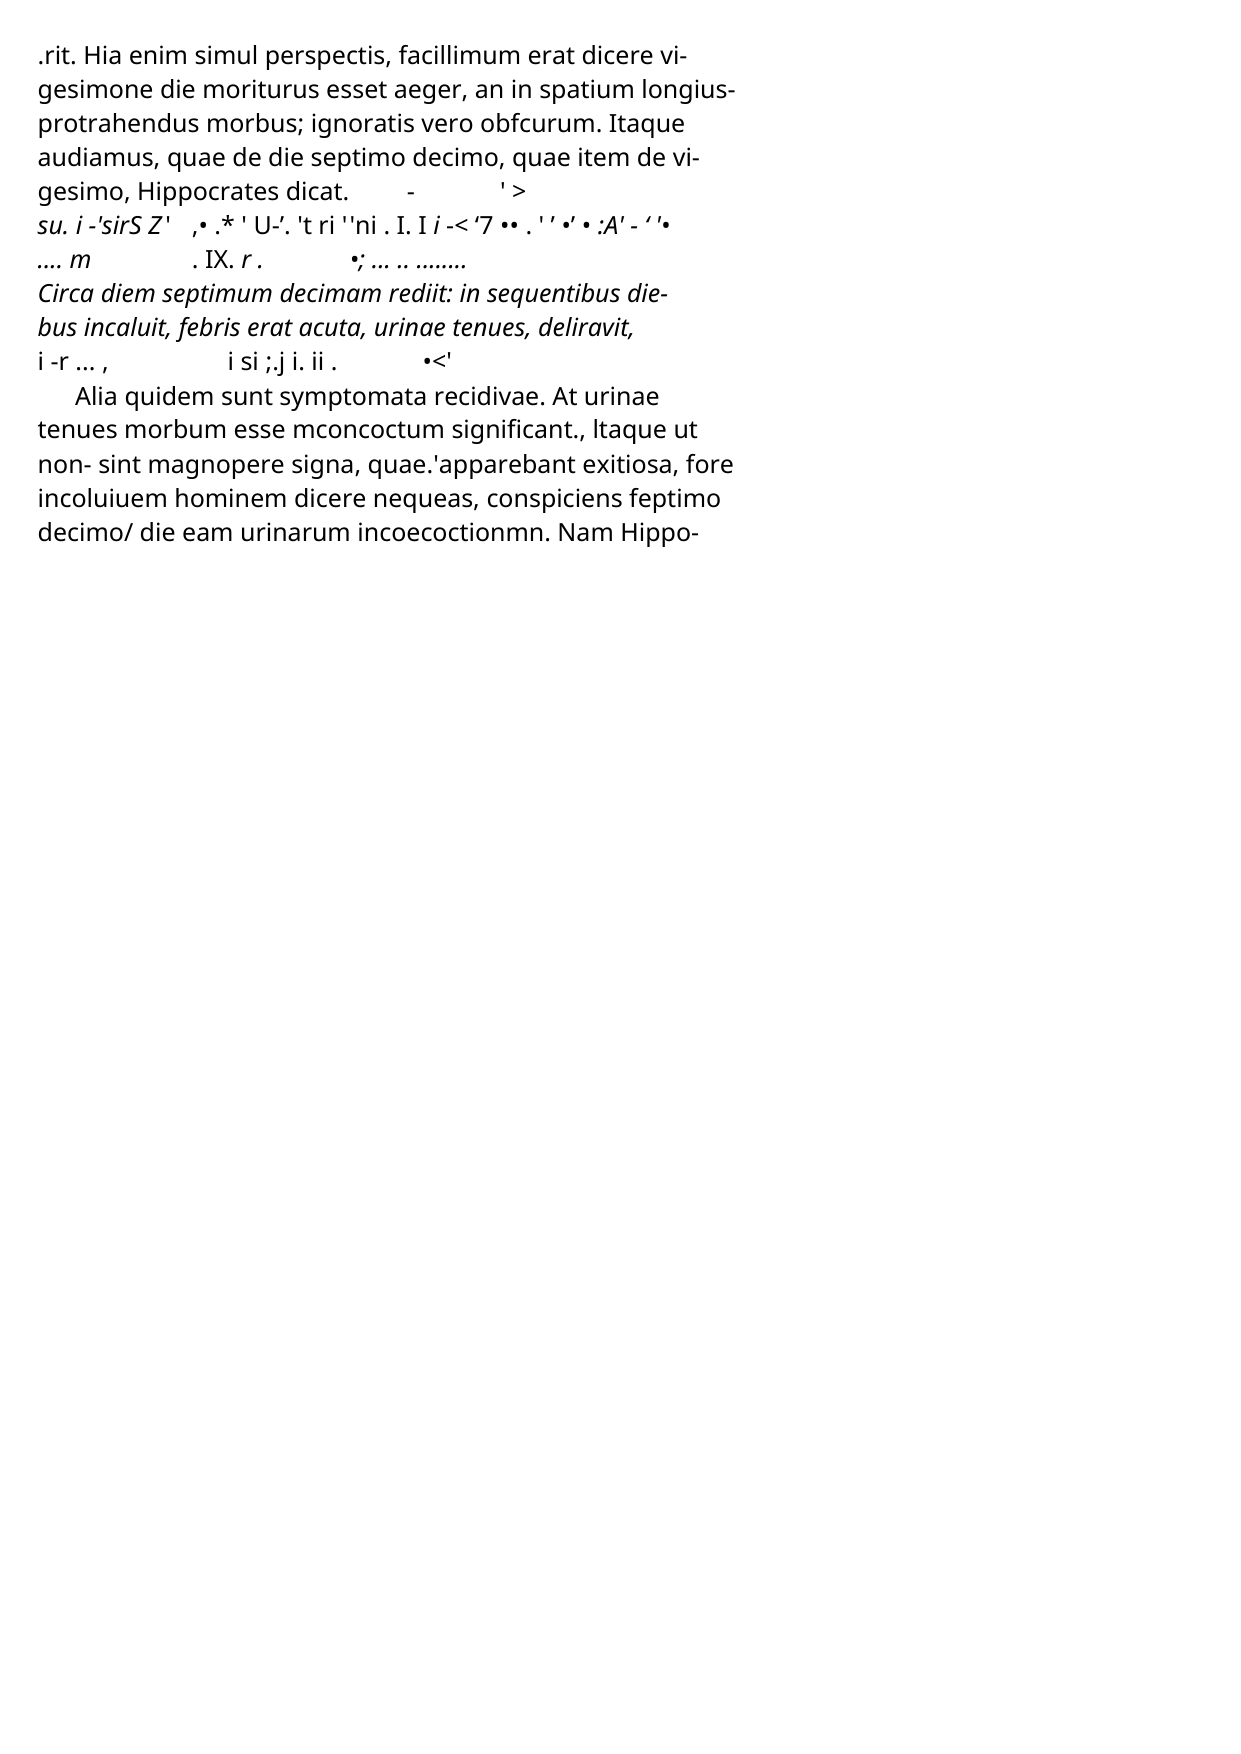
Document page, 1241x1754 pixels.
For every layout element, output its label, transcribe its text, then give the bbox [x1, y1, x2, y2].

text Circa diem septimum decimam rediit: in sequentibus die- bus incaluit, febris erat acuta, urinae tenues, deliravit, [37, 276, 1203, 344]
text Alia quidem sunt symptomata recidivae. At urinae tenues morbum esse mconcoctum significant., ltaque ut non- sint magnopere signa, quae.'apparebant exitiosa, fore incoluiuem hominem dicere nequeas, conspiciens feptimo decimo/ die eam urinarum incoecoctionmn. Nam Hippo- [37, 378, 1203, 548]
text .rit. Hia enim simul perspectis, facillimum erat dicere vi- gesimone die moriturus esset aeger, an in spatium longius- protrahendus morbus; ignoratis vero obfcurum. Itaque audiamus, quae de die septimo decimo, quae item de vi- gesimo, Hippocrates dicat. - ' > [37, 37, 1203, 208]
text .... m . IX. r . •; ... .. ........ [37, 242, 1203, 276]
text i -r ... , i si ;.j i. ii . •<' [37, 344, 1203, 378]
text su. i -'sirS Z ' ,• .* ' U-’. 't ri ' 'ni . I. I i -< ‘7 •• . ' ’ •’ • :A' - ‘ '• [37, 208, 1203, 242]
